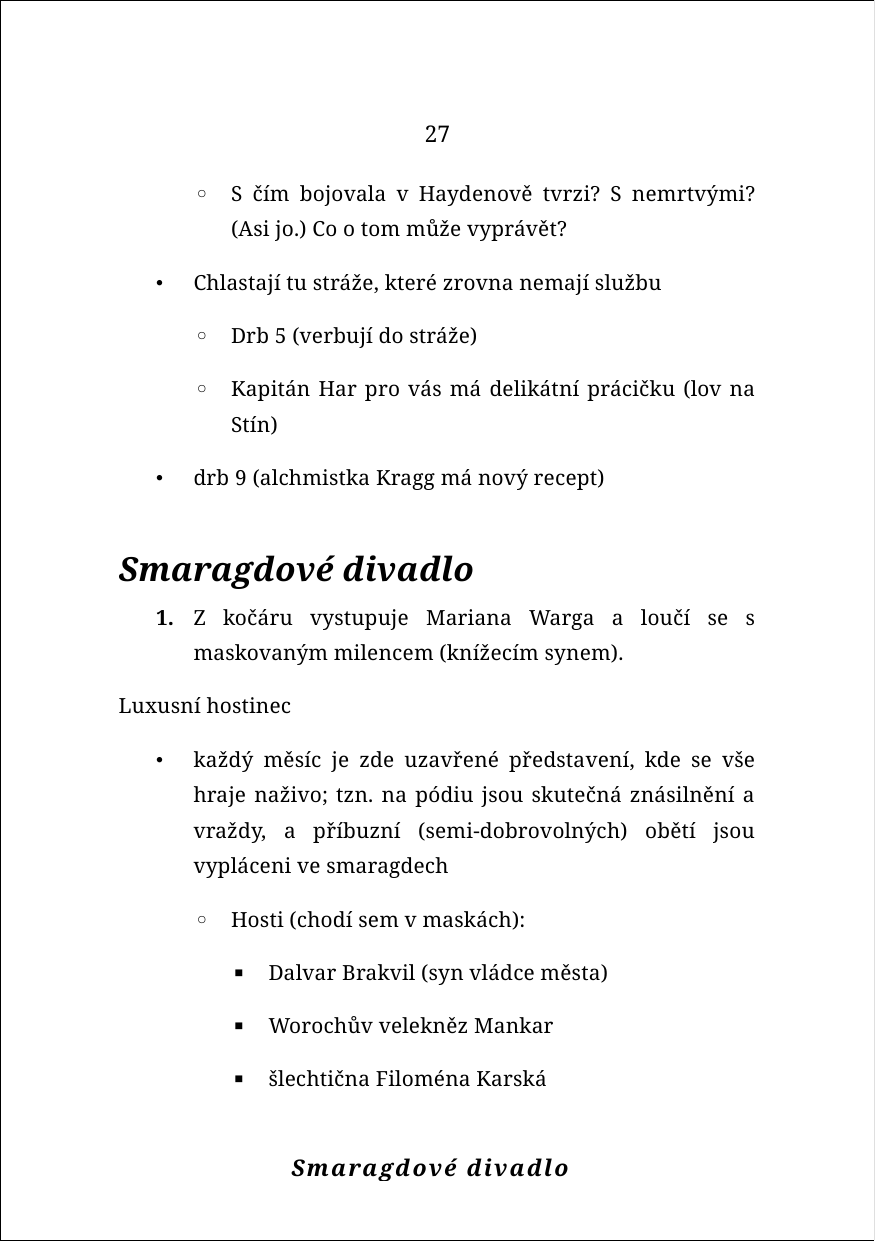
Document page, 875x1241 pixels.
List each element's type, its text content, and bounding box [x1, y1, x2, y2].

text Luxusní hostinec [118, 692, 756, 720]
list Chlastají tu stráže, které zrovna nemají službu [156, 268, 756, 296]
list Worochův velekněz Mankar [231, 1011, 756, 1039]
list Kapitán Har pro vás má delikátní prácičku (lov na Stín) [193, 374, 756, 438]
subtitle Smaragdové divadlo [118, 546, 756, 591]
list Drb 5 (verbují do stráže) [193, 321, 756, 349]
list Z kočáru vystupuje Mariana Warga a loučí se s maskovaným milencem (knížecím synem). [156, 603, 756, 667]
list každý měsíc je zde uzavřené představení, kde se vše hraje naživo; tzn. na pódiu jsou skutečná znásilnění a vraždy, a příbuzní (semi-dobrovolných) obětí jsou vypláceni ve smaragdech [156, 745, 756, 880]
list Dalvar Brakvil (syn vládce města) [231, 958, 756, 986]
list S čím bojovala v Haydenově tvrzi? S nemrtvými? (Asi jo.) Co o tom může vyprávět? [193, 179, 756, 243]
list šlechtična Filoména Karská [231, 1064, 756, 1093]
list Hosti (chodí sem v maskách): [193, 905, 756, 933]
list drb 9 (alchmistka Kragg má nový recept) [156, 463, 756, 491]
